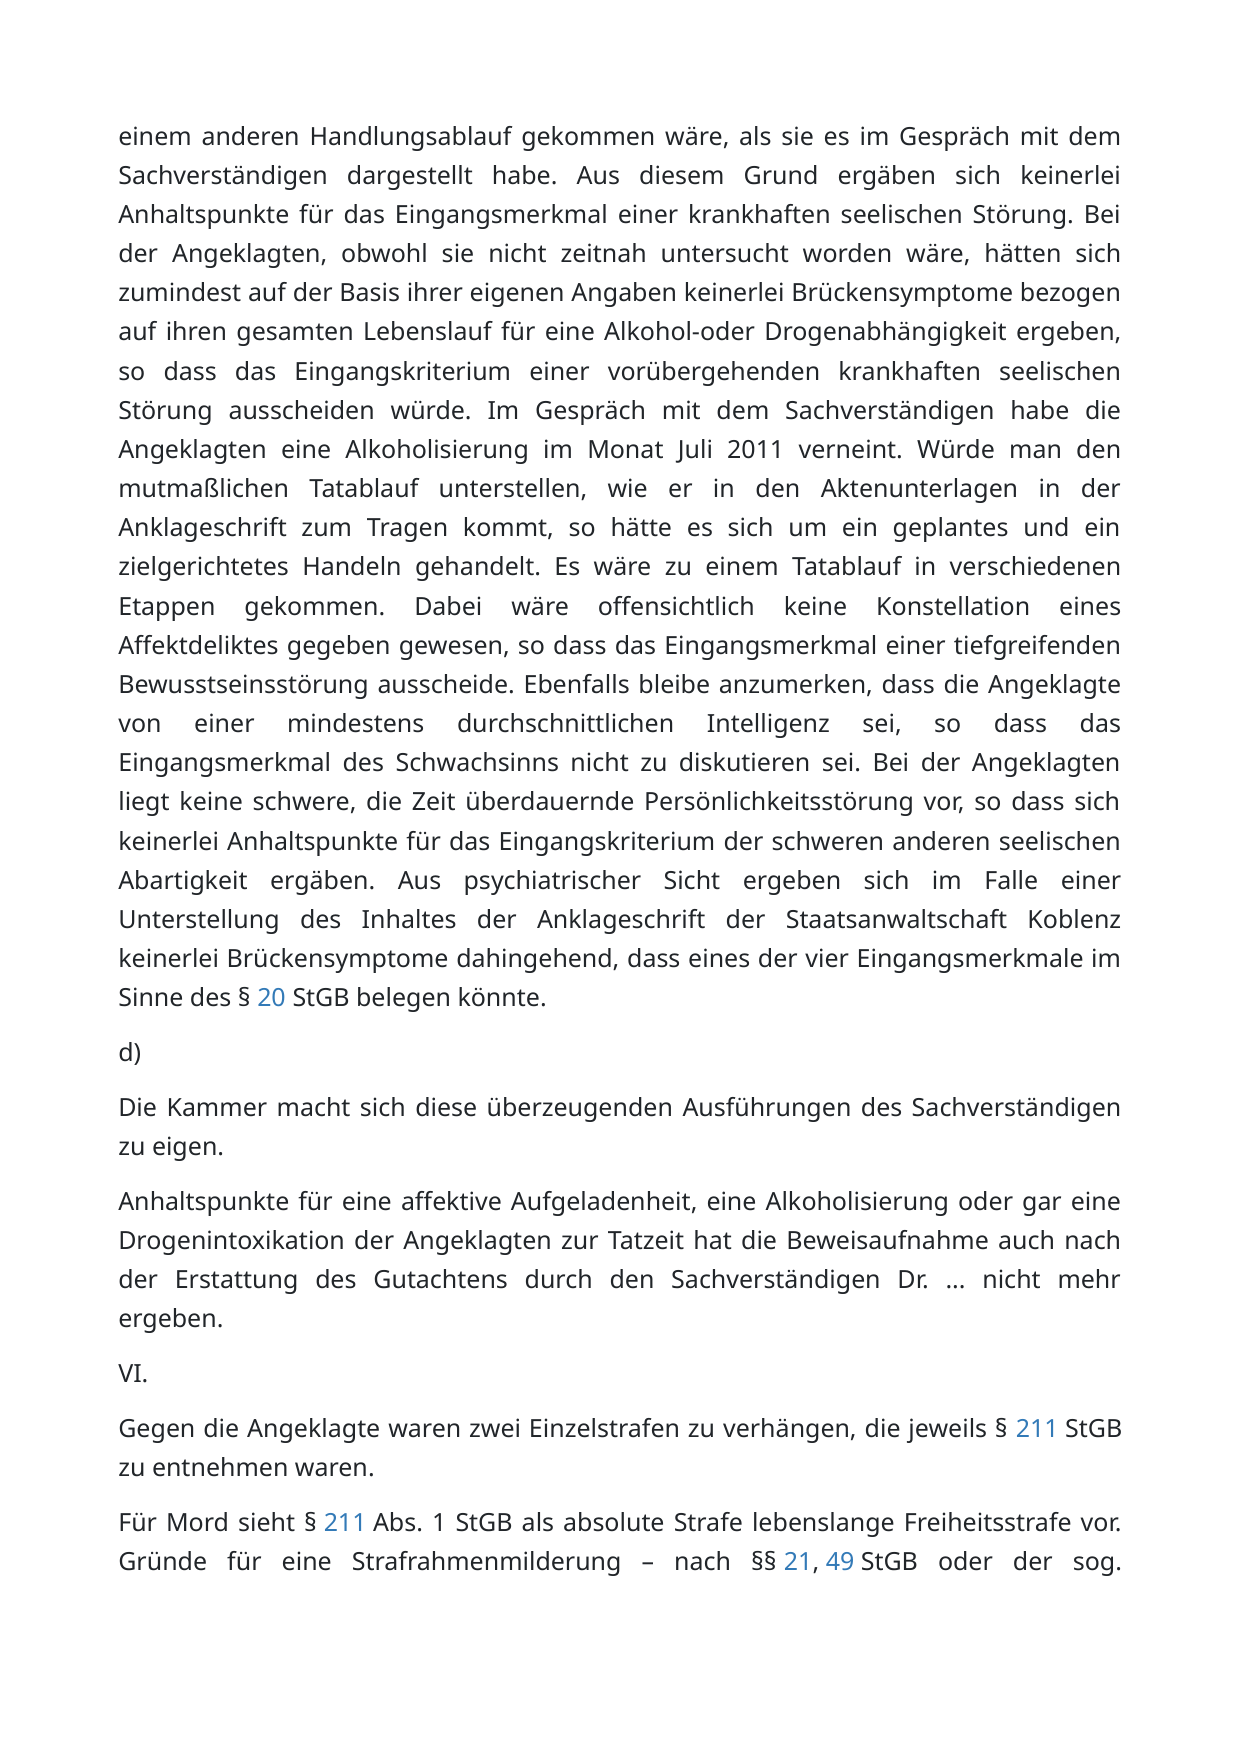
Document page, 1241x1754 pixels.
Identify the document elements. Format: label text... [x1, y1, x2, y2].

text Anhaltspunkte für eine affektive Aufgeladenheit, eine Alkoholisierung oder gar eine Drogenintoxikation der Angeklagten zur Tatzeit hat die Beweisaufnahme auch nach der Erstattung des Gutachtens durch den Sachverständigen Dr. ... nicht mehr ergeben. [118, 1183, 1122, 1335]
text VI. [118, 1356, 1122, 1390]
text Die Kammer macht sich diese überzeugenden Ausführungen des Sachverständigen zu eigen. [118, 1089, 1122, 1163]
text d) [118, 1034, 1122, 1069]
text Für Mord sieht § 211 Abs. 1 StGB als absolute Strafe lebenslange Freiheitsstrafe vor. Gründe für eine Strafrahmenmilderung – nach §§ 21, 49 StGB oder der sog. [118, 1504, 1122, 1578]
text einem anderen Handlungsablauf gekommen wäre, als sie es im Gespräch mit dem Sachverständigen dargestellt habe. Aus diesem Grund ergäben sich keinerlei Anhaltspunkte für das Eingangsmerkmal einer krankhaften seelischen Störung. Bei der Angeklagten, obwohl sie nicht zeitnah untersucht worden wäre, hätten sich zumindest auf der Basis ihrer eigenen Angaben keinerlei Brückensymptome bezogen auf ihren gesamten Lebenslauf für eine Alkohol-oder Drogenabhängigkeit ergeben, so dass das Eingangskriterium einer vorübergehenden krankhaften seelischen Störung ausscheiden würde. Im Gespräch mit dem Sachverständigen habe die Angeklagten eine Alkoholisierung im Monat Juli 2011 verneint. Würde man den mutmaßlichen Tatablauf unterstellen, wie er in den Aktenunterlagen in der Anklageschrift zum Tragen kommt, so hätte es sich um ein geplantes und ein zielgerichtetes Handeln gehandelt. Es wäre zu einem Tatablauf in verschiedenen Etappen gekommen. Dabei wäre offensichtlich keine Konstellation eines Affektdeliktes gegeben gewesen, so dass das Eingangsmerkmal einer tiefgreifenden Bewusstseinsstörung ausscheide. Ebenfalls bleibe anzumerken, dass die Angeklagte von einer mindestens durchschnittlichen Intelligenz sei, so dass das Eingangsmerkmal des Schwachsinns nicht zu diskutieren sei. Bei der Angeklagten liegt keine schwere, die Zeit überdauernde Persönlichkeitsstörung vor, so dass sich keinerlei Anhaltspunkte für das Eingangskriterium der schweren anderen seelischen Abartigkeit ergäben. Aus psychiatrischer Sicht ergeben sich im Falle einer Unterstellung des Inhaltes der Anklageschrift der Staatsanwaltschaft Koblenz keinerlei Brückensymptome dahingehend, dass eines der vier Eingangsmerkmale im Sinne des § 20 StGB belegen könnte. [118, 118, 1122, 1014]
text Gegen die Angeklagte waren zwei Einzelstrafen zu verhängen, die jeweils § 211 StGB zu entnehmen waren. [118, 1410, 1122, 1484]
